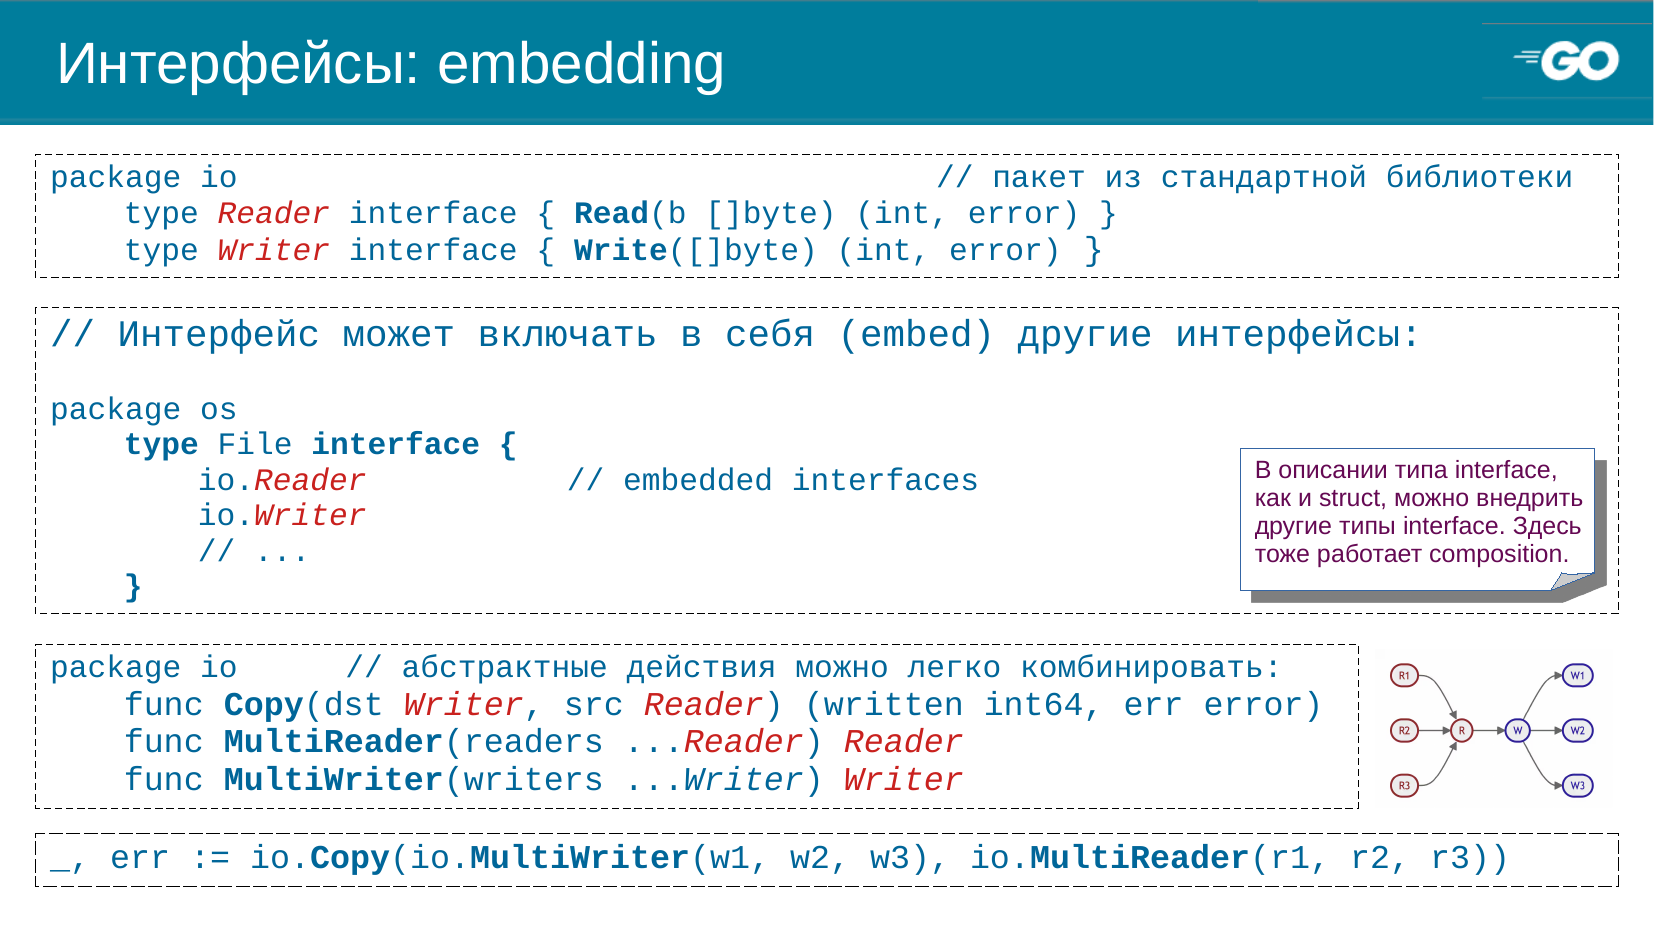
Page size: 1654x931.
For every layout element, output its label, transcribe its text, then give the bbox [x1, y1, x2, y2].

text_box _, err := io.Copy(io.MultiWriter(w1, w2, w3), io.MultiReader(r1, r2, r3)) [35, 833, 1619, 887]
text_box В описании типа interface, как и struct, можно внедрить другие типы interface. Здесь тоже работает composition. [1240, 448, 1595, 591]
text_box package io // пакет из стандартной библиотеки type Reader interface { Read(b []byte) (int, error) } type Writer interface { Write([]byte) (int, error) } [35, 154, 1619, 278]
text_box // Интерфейс может включать в себя (embed) другие интерфейсы: package os type File interface { io.Reader // embedded interfaces io.Writer // ... } [35, 307, 1619, 614]
picture [1375, 649, 1613, 808]
text_box package io // абстрактные действия можно легко комбинировать: func Copy(dst Writer, src Reader) (written int64, err error) func MultiReader(readers ...Reader) Reader func MultiWriter(writers ...Writer) Writer [35, 644, 1359, 809]
text_box Интерфейсы: embedding [41, 23, 1495, 104]
picture [1542, 41, 1619, 81]
